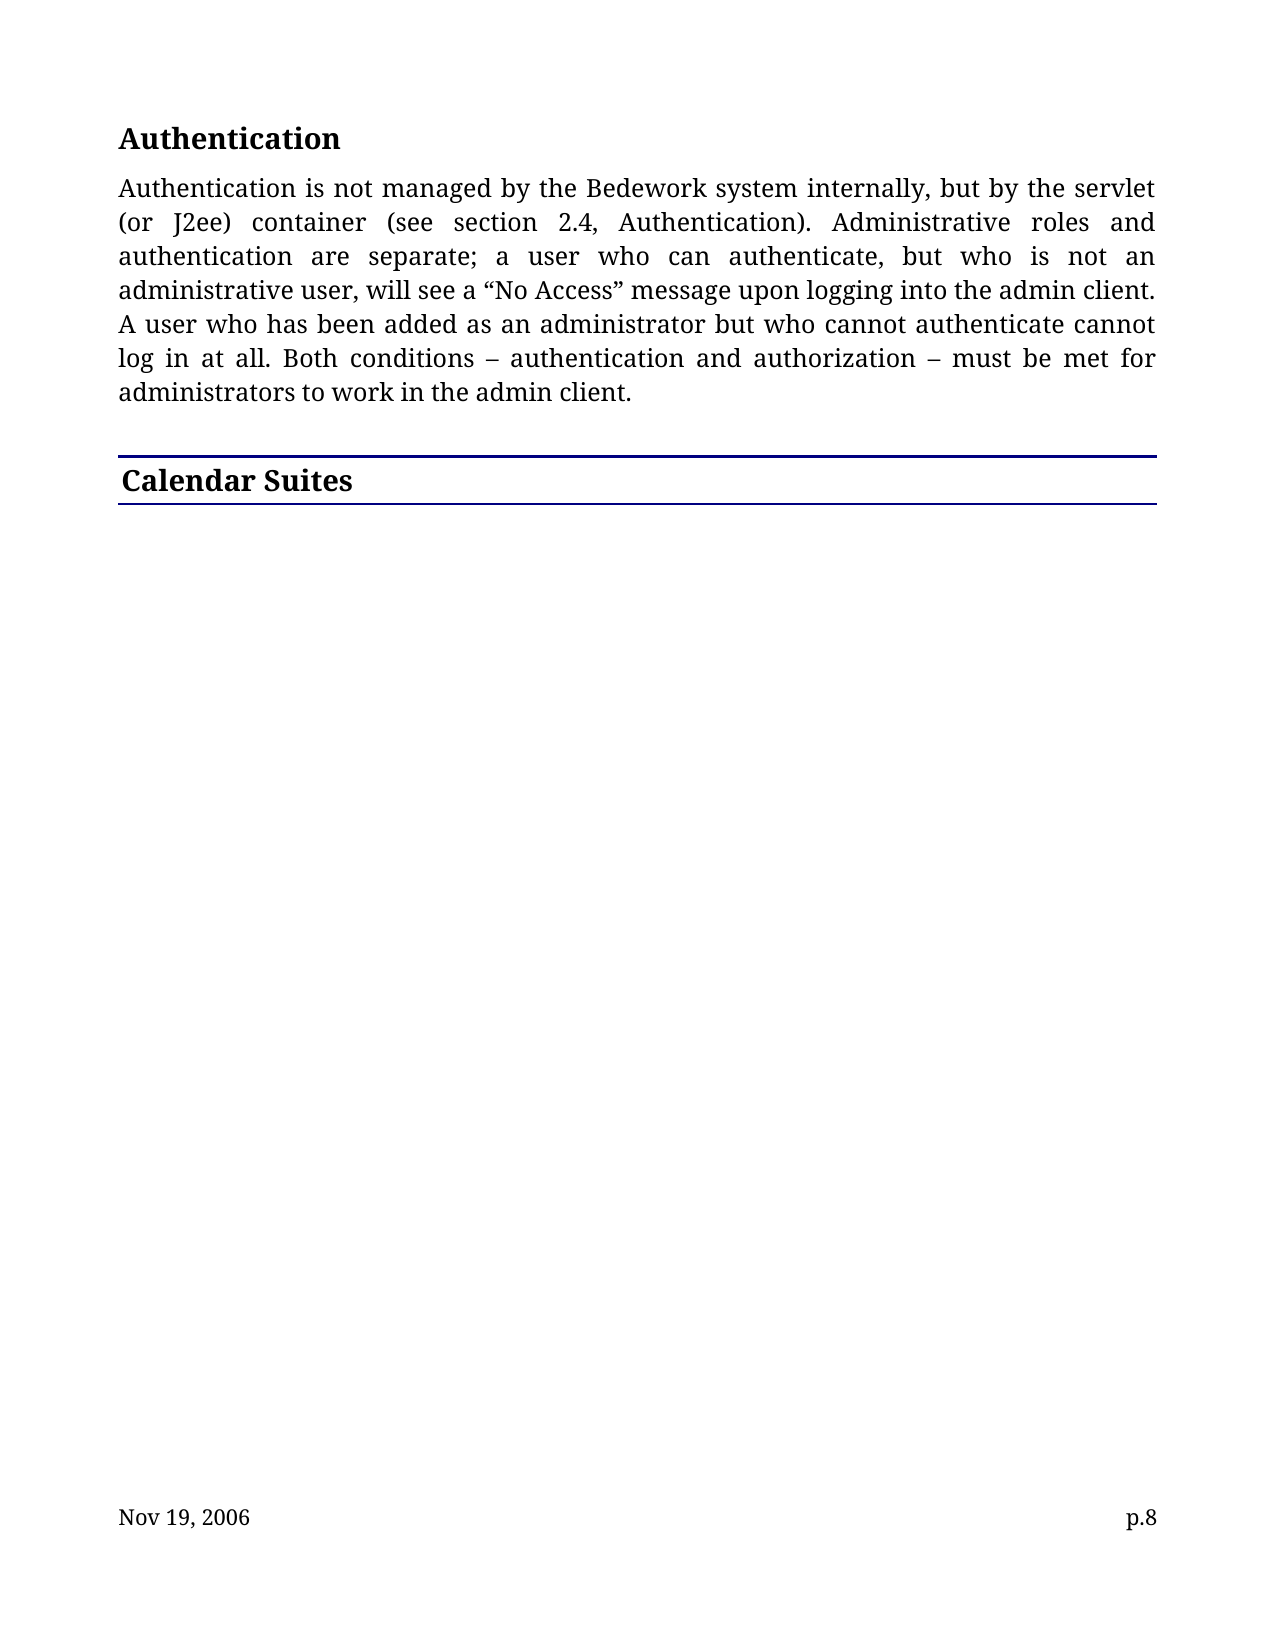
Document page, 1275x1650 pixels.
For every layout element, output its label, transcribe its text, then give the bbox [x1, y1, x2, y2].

text Authentication is not managed by the Bedework system internally, but by the servlet (or J2ee) container (see section 2.4, Authentication). Administrative roles and authentication are separate; a user who can authenticate, but who is not an administrative user, will see a “No Access” message upon logging into the admin client. A user who has been added as an administrator but who cannot authenticate cannot log in at all. Both conditions – authentication and authorization – must be met for administrators to work in the admin client. [118, 170, 1157, 409]
subtitle Calendar Suites [118, 458, 1157, 503]
subtitle Authentication [118, 118, 1157, 158]
